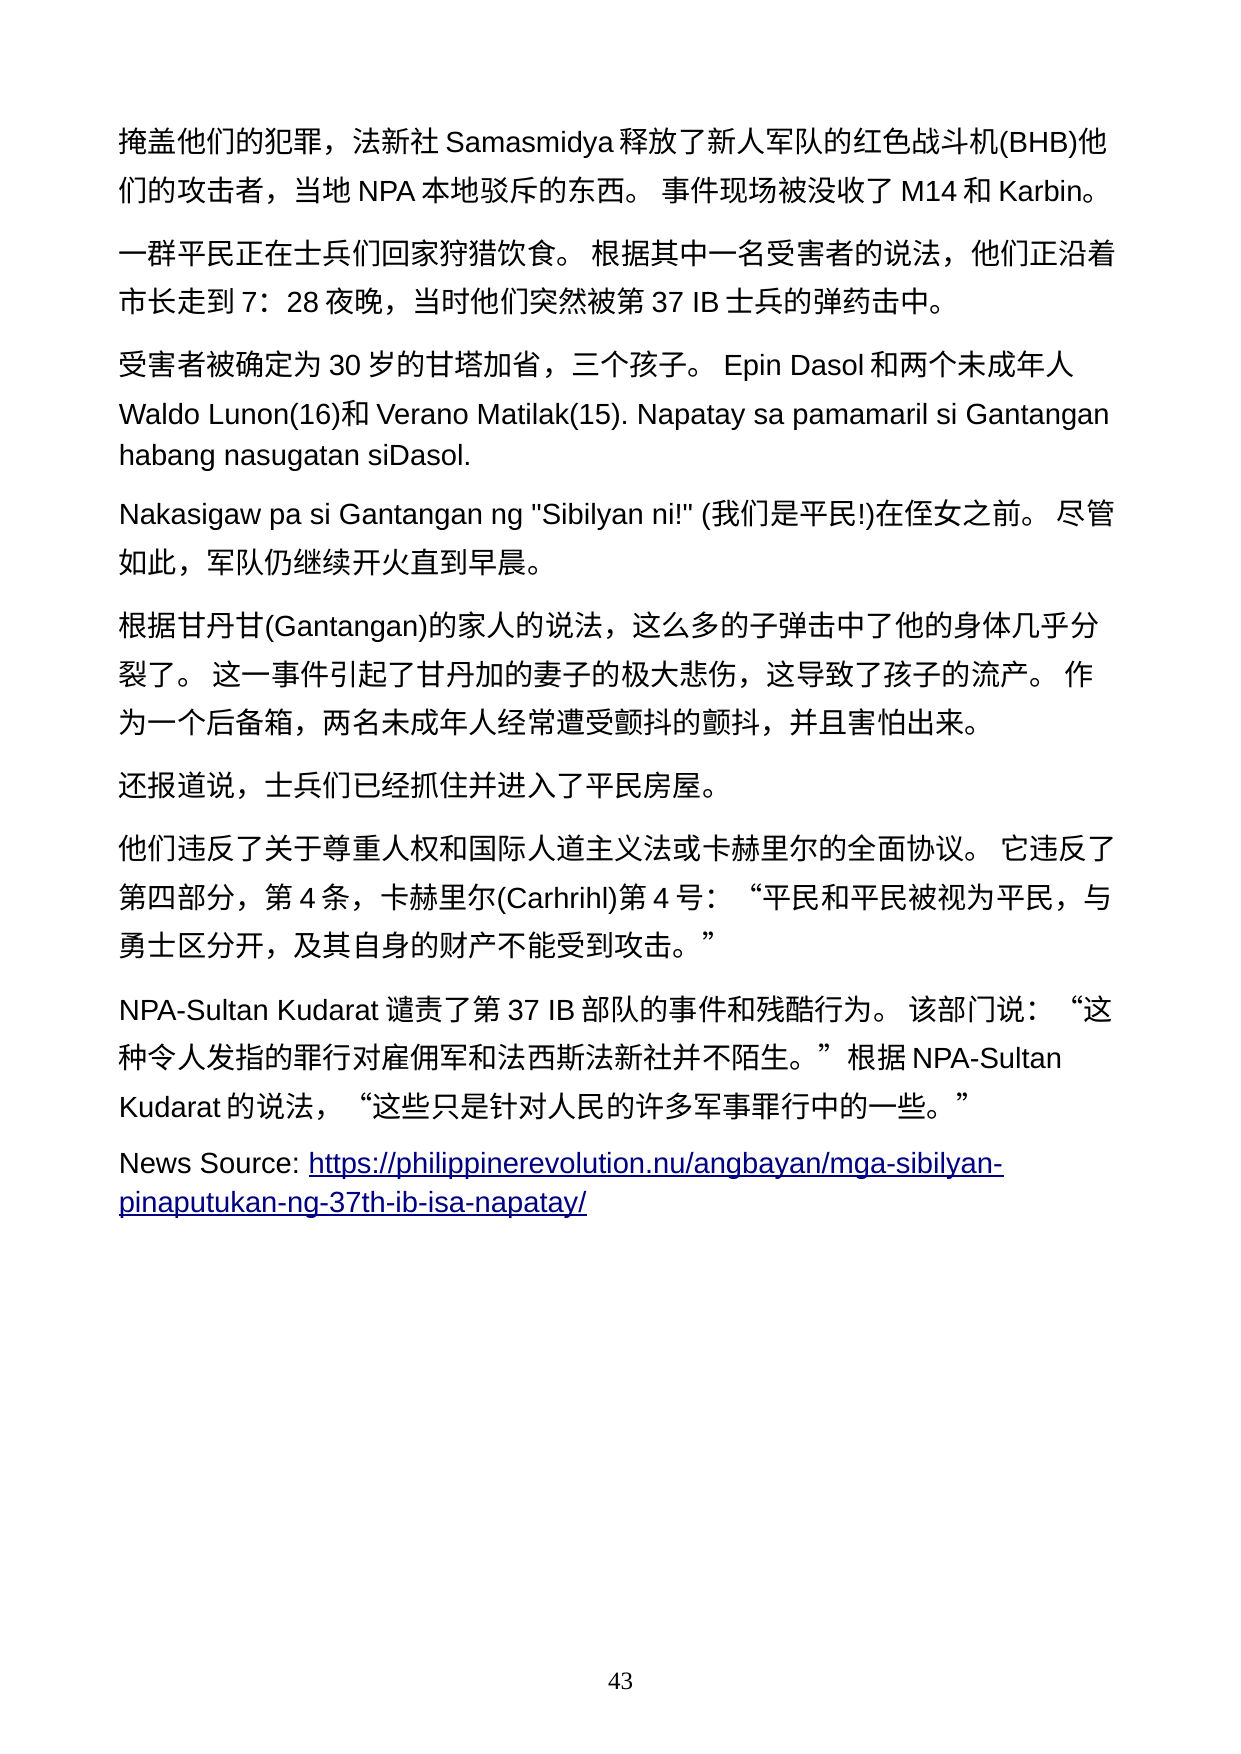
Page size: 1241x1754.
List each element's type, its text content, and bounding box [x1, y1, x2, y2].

text 掩盖他们的犯罪，法新社Samasmidya释放了新人军队的红色战斗机(BHB)他们的攻击者，当地NPA本地驳斥的东西。 事件现场被没收了M14和Karbin。 [118, 118, 1122, 209]
text 根据甘丹甘(Gantangan)的家人的说法，这么多的子弹击中了他的身体几乎分裂了。 这一事件引起了甘丹加的妻子的极大悲伤，这导致了孩子的流产。 作为一个后备箱，两名未成年人经常遭受颤抖的颤抖，并且害怕出来。 [118, 602, 1122, 742]
text 还报道说，士兵们已经抓住并进入了平民房屋。 [118, 763, 1122, 805]
text NPA-Sultan Kudarat谴责了第37 IB部队的事件和残酷行为。 该部门说：“这种令人发指的罪行对雇佣军和法西斯法新社并不陌生。”根据NPA-Sultan Kudarat的说法，“这些只是针对人民的许多军事罪行中的一些。” [118, 986, 1122, 1125]
text News Source: https://philippinerevolution.nu/angbayan/mga-sibilyan-pinaputukan-ng-37th-ib-isa-napatay/ [118, 1146, 1122, 1218]
text 一群平民正在士兵们回家狩猎饮食。 根据其中一名受害者的说法，他们正沿着市长走到7：28夜晚，当时他们突然被第37 IB士兵的弹药击中。 [118, 230, 1122, 321]
text Nakasigaw pa si Gantangan ng "Sibilyan ni!" (我们是平民!)在侄女之前。 尽管如此，军队仍继续开火直到早晨。 [118, 491, 1122, 582]
text 受害者被确定为30岁的甘塔加省，三个孩子。 Epin Dasol和两个未成年人Waldo Lunon(16)和Verano Matilak(15). Napatay sa pamamaril si Gantangan habang nasugatan siDasol. [118, 342, 1122, 471]
text 他们违反了关于尊重人权和国际人道主义法或卡赫里尔的全面协议。 它违反了第四部分，第4条，卡赫里尔(Carhrihl)第4号：“平民和平民被视为平民，与勇士区分开，及其自身的财产不能受到攻击。” [118, 826, 1122, 965]
